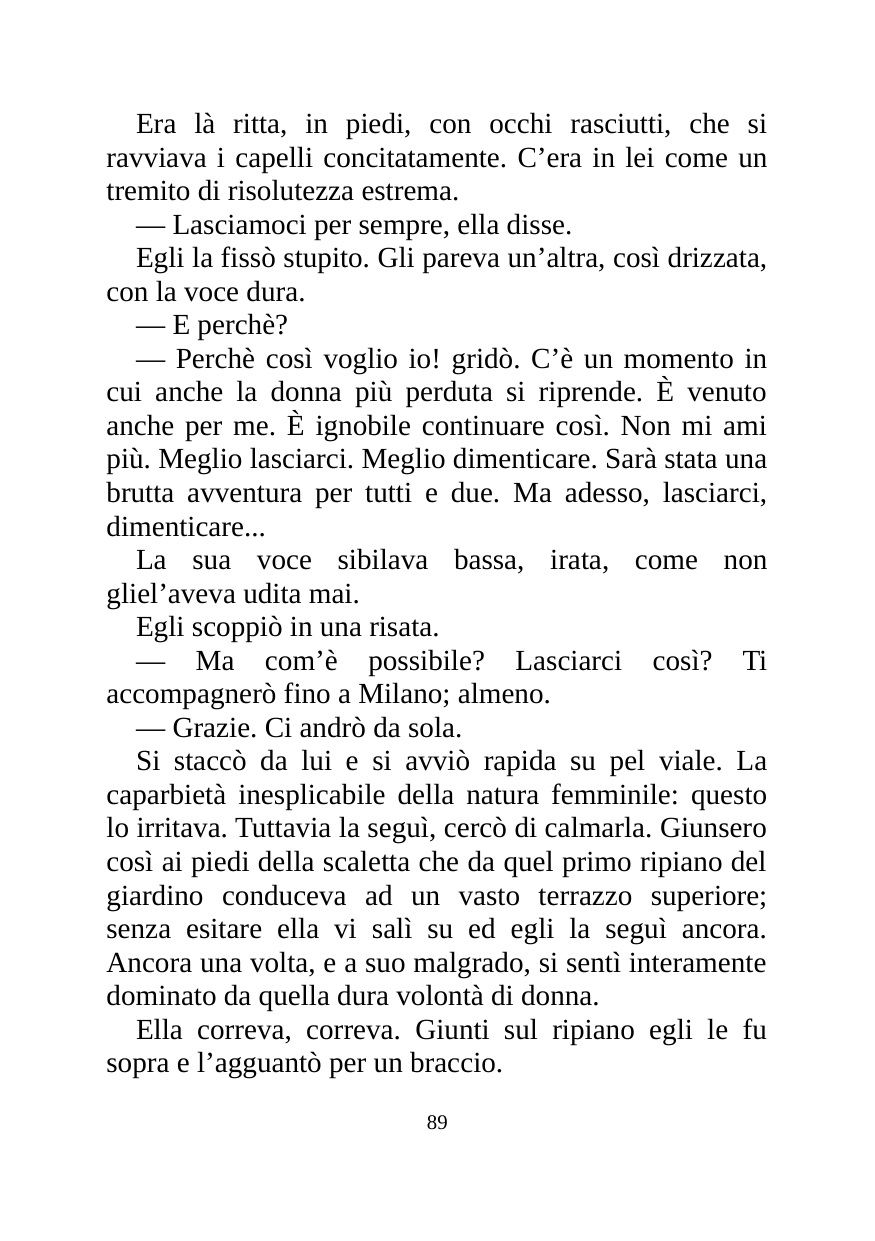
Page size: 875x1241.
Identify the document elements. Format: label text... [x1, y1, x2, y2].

text Si staccò da lui e si avviò rapida su pel viale. La caparbietà inesplicabile della natura femminile: questo lo irritava. Tuttavia la seguì, cercò di calmarla. Giunsero così ai piedi della scaletta che da quel primo ripiano del giardino conduceva ad un vasto terrazzo superiore; senza esitare ella vi salì su ed egli la seguì ancora. Ancora una volta, e a suo malgrado, si sentì interamente dominato da quella dura volontà di donna. [106, 743, 768, 1012]
text Era là ritta, in piedi, con occhi rasciutti, che si ravviava i capelli concitatamente. C’era in lei come un tremito di risolutezza estrema. [106, 106, 768, 207]
text — Grazie. Ci andrò da sola. [106, 710, 768, 743]
text La sua voce sibilava bassa, irata, come non gliel’aveva udita mai. [106, 542, 768, 609]
text — Ma com’è possibile? Lasciarci così? Ti accompagnerò fino a Milano; almeno. [106, 643, 768, 710]
text — Lasciamoci per sempre, ella disse. [106, 207, 768, 240]
text Egli scoppiò in una risata. [106, 609, 768, 643]
text Ella correva, correva. Giunti sul ripiano egli le fu sopra e l’agguantò per un braccio. [106, 1012, 768, 1079]
text Egli la fissò stupito. Gli pareva un’altra, così drizzata, con la voce dura. [106, 240, 768, 307]
text — Perchè così voglio io! gridò. C’è un momento in cui anche la donna più perduta si riprende. È venuto anche per me. È ignobile continuare così. Non mi ami più. Meglio lasciarci. Meglio dimenticare. Sarà stata una brutta avventura per tutti e due. Ma adesso, lasciarci, dimenticare... [106, 341, 768, 542]
text — E perchè? [106, 307, 768, 341]
